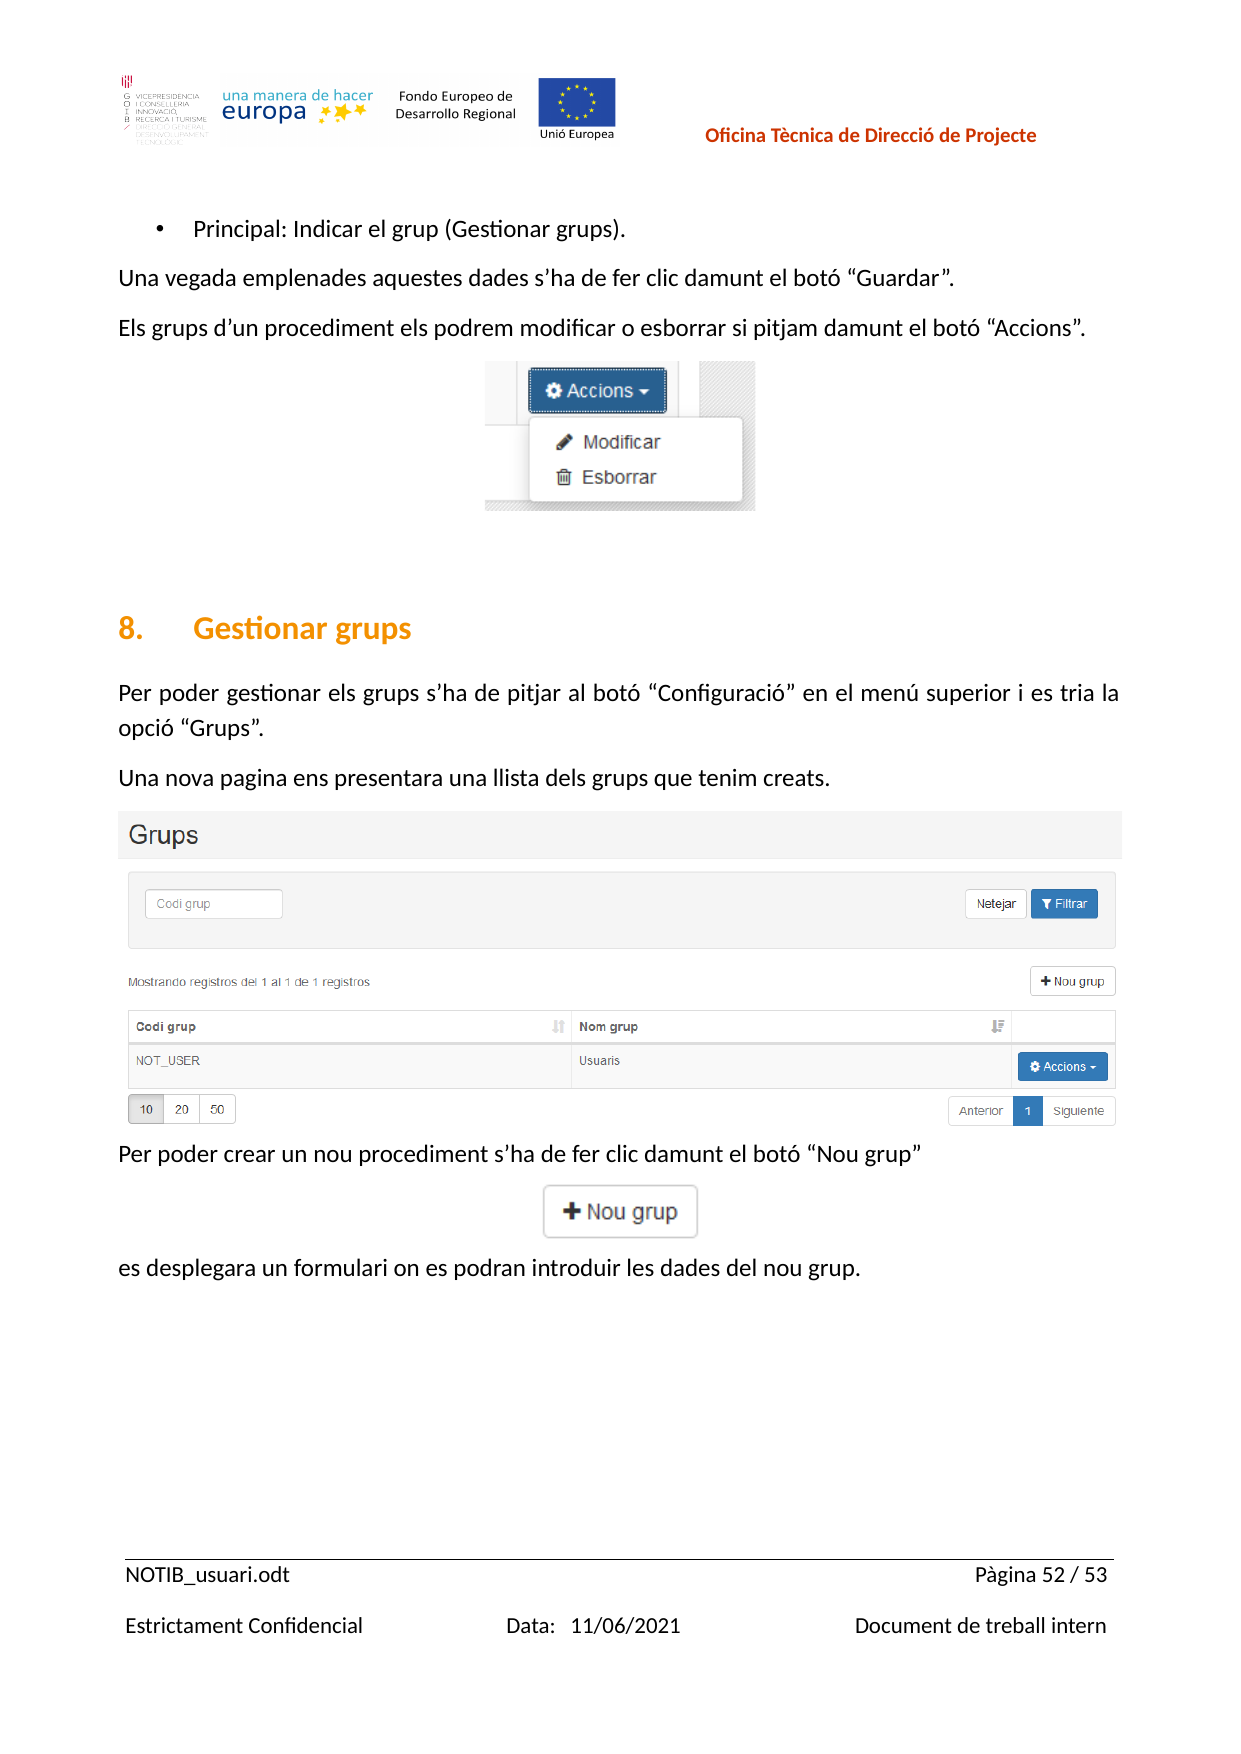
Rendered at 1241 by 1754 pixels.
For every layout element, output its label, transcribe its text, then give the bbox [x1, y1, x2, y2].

text Per poder crear un nou procediment s’ha de fer clic damunt el botó “Nou grup” [118, 1134, 1122, 1168]
picture [219, 73, 621, 147]
text es desplegara un formulari on es podran introduir les dades del nou grup. [118, 1248, 1122, 1283]
list Principal: Indicar el grup (Gestionar grups). [156, 213, 1122, 243]
text Per poder gestionar els grups s’ha de pitjar al botó “Configuració” en el menú superior i es tria la opció “Grups”. [118, 678, 1122, 743]
picture [118, 811, 1123, 1134]
text Els grups d’un procediment els podrem modificar o esborrar si pitjam damunt el botó “Accions”. [118, 312, 1122, 343]
text Una vegada emplenades aquestes dades s’ha de fer clic damunt el botó “Guardar”. [118, 263, 1122, 293]
picture [537, 1174, 703, 1248]
subtitle Gestionar grups [118, 607, 1122, 648]
picture [484, 361, 756, 511]
picture [118, 73, 213, 147]
text Una nova pagina ens presentara una llista dels grups que tenim creats. [118, 762, 1122, 793]
